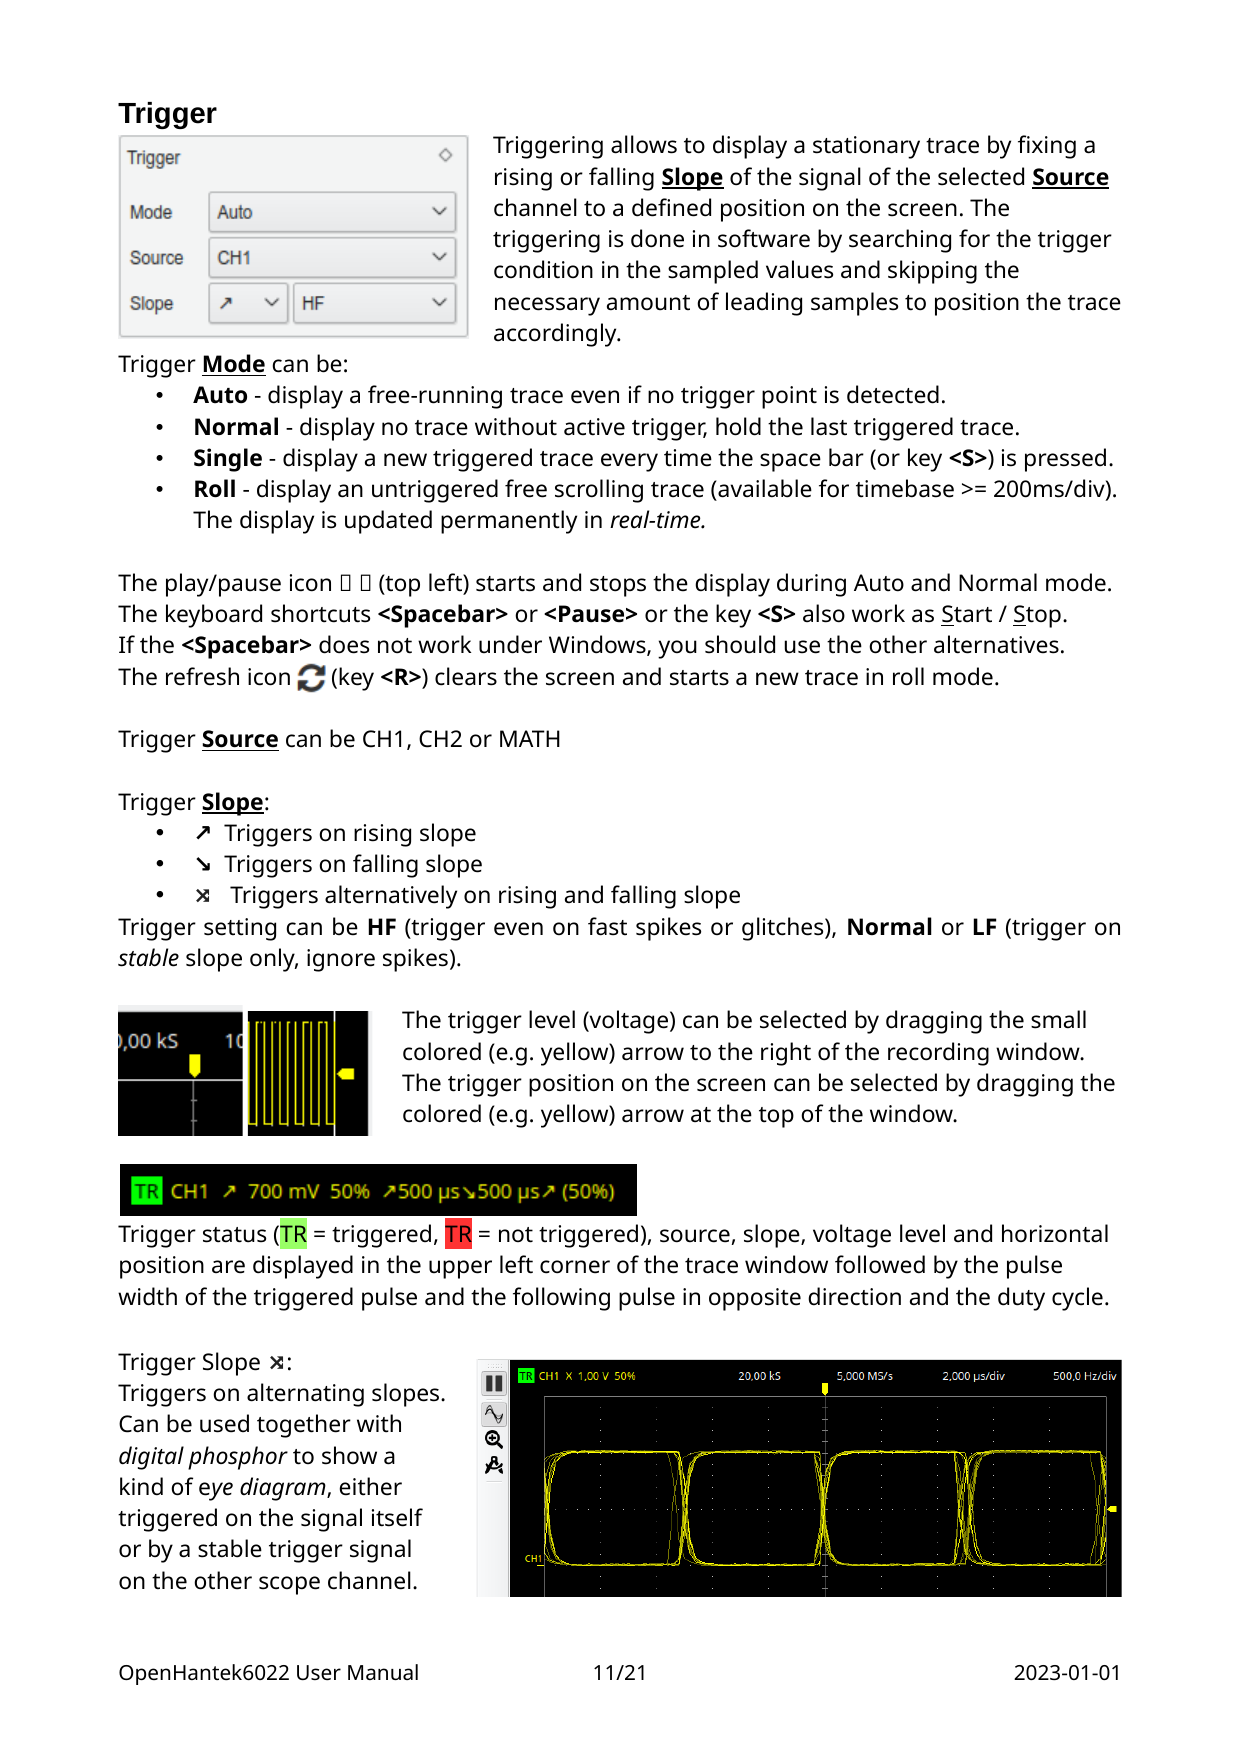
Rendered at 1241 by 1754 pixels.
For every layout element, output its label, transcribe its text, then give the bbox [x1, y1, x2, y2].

list ↗ Triggers on rising slope [156, 817, 1122, 848]
text Trigger Mode can be: [118, 348, 1122, 379]
text The trigger level (voltage) can be selected by dragging the small colored (e.g. yellow) arrow to the right of the recording window. The trigger position on the screen can be selected by dragging the colored (e.g. yellow) arrow at the top of the window. [118, 1004, 1122, 1129]
picture [120, 1164, 637, 1216]
text Trigger setting can be HF (trigger even on fast spikes or glitches), Normal or LF (trigger on stable slope only, ignore spikes). [118, 911, 1122, 973]
picture [294, 660, 331, 695]
picture [118, 135, 470, 339]
list ↘ Triggers on falling slope [156, 848, 1122, 879]
list Single - display a new triggered trace every time the space bar (or key <S>) is pressed. [156, 442, 1122, 473]
list ⤨ Triggers alternatively on rising and falling slope [156, 879, 1122, 911]
text Trigger status (TR = triggered, TR = not triggered), source, slope, voltage level and horizontal position are displayed in the upper left corner of the trace window followed by the pulse width of the triggered pulse and the following pulse in opposite direction and the duty cycle. [118, 1218, 1122, 1312]
picture [476, 1359, 1122, 1597]
list Roll - display an untriggered free scrolling trace (available for timebase >= 200ms/div). The display is updated permanently in real-time. [156, 473, 1122, 536]
list Normal - display no trace without active trigger, hold the last triggered trace. [156, 411, 1122, 442]
text The play/pause icon   (top left) starts and stops the display during Auto and Normal mode. [118, 567, 1140, 598]
text The keyboard shortcuts <Spacebar> or <Pause> or the key <S> also work as Start / Stop. If the <Spacebar> does not work under Windows, you should use the other alternatives. [118, 598, 1122, 661]
list Auto - display a free-running trace even if no trigger point is detected. [156, 379, 1122, 411]
text The refresh icon [118, 661, 294, 692]
text Trigger Slope ⤨: Triggers on alternating slopes. Can be used together with digital phosphor to show a kind of eye diagram, either triggered on the signal itself or by a stable trigger signal on the other scope channel. [118, 1346, 1122, 1596]
text (key <R>) clears the screen and starts a new trace in roll mode. [331, 661, 1122, 692]
text Trigger Slope: [118, 786, 1122, 817]
picture [118, 1005, 243, 1040]
text Triggering allows to display a stationary trace by fixing a rising or falling Slope of the signal of the selected Source channel to a defined position on the screen. The triggering is done in software by searching for the trigger condition in the sampled values and skipping the necessary amount of leading samples to position the trace accordingly. [118, 129, 1122, 348]
picture [255, 1011, 373, 1117]
text Trigger Source can be CH1, CH2 or MATH [118, 723, 1122, 754]
subtitle Trigger [118, 96, 1122, 129]
